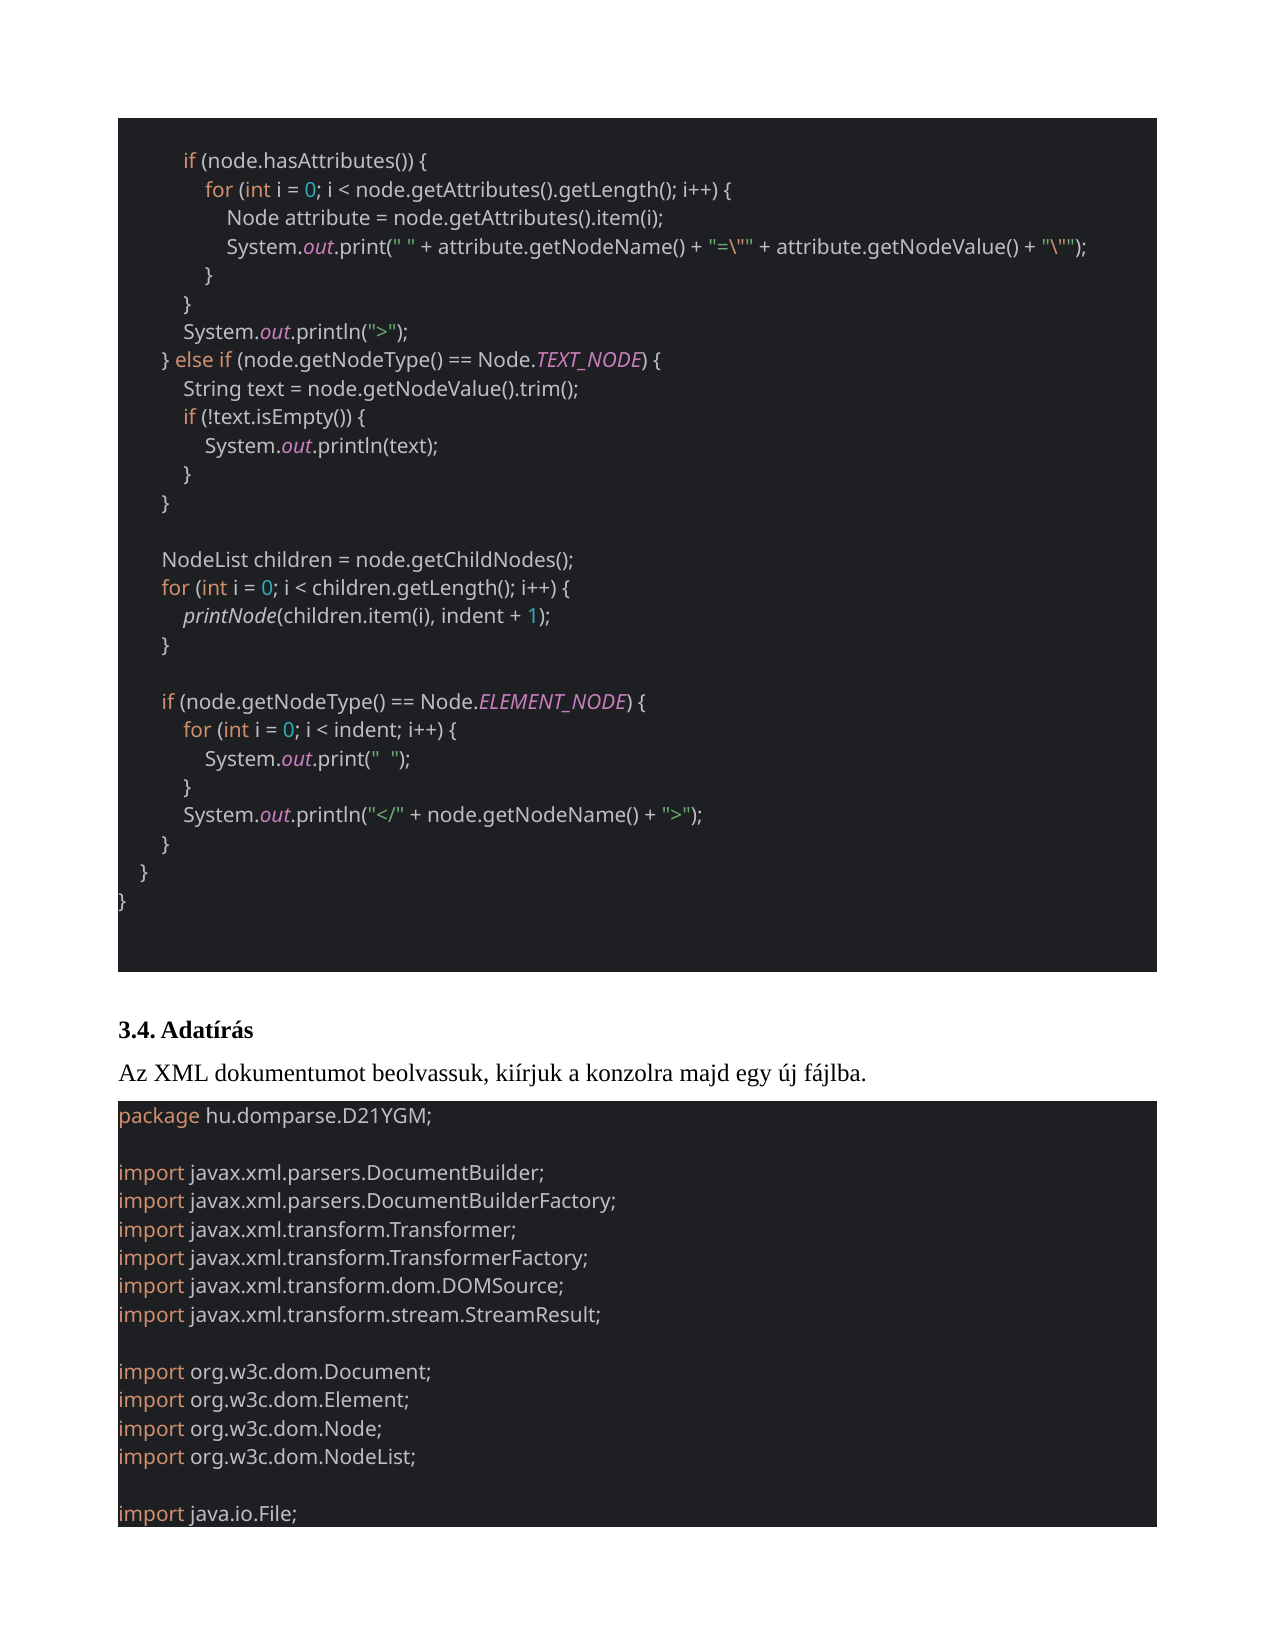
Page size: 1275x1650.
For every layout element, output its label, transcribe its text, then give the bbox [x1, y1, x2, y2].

text if (node.hasAttributes()) { for (int i = 0; i < node.getAttributes().getLength(); i++) { Node attribute = node.getAttributes().item(i); System.out.print(" " + attribute.getNodeName() + "=\"" + attribute.getNodeValue() + "\""); } } System.out.println(">"); } else if (node.getNodeType() == Node.TEXT_NODE) { String text = node.getNodeValue().trim(); if (!text.isEmpty()) { System.out.println(text); } } NodeList children = node.getChildNodes(); for (int i = 0; i < children.getLength(); i++) { printNode(children.item(i), indent + 1); } if (node.getNodeType() == Node.ELEMENT_NODE) { for (int i = 0; i < indent; i++) { System.out.print(" "); } System.out.println("</" + node.getNodeName() + ">"); } } } [118, 118, 1157, 972]
text 3.4. Adatírás [118, 1015, 1157, 1043]
text package hu.domparse.D21YGM; import javax.xml.parsers.DocumentBuilder; import javax.xml.parsers.DocumentBuilderFactory; import javax.xml.transform.Transformer; import javax.xml.transform.TransformerFactory; import javax.xml.transform.dom.DOMSource; import javax.xml.transform.stream.StreamResult; import org.w3c.dom.Document; import org.w3c.dom.Element; import org.w3c.dom.Node; import org.w3c.dom.NodeList; import java.io.File; [118, 1101, 1157, 1527]
text Az XML dokumentumot beolvassuk, kiírjuk a konzolra majd egy új fájlba. [118, 1058, 1157, 1087]
